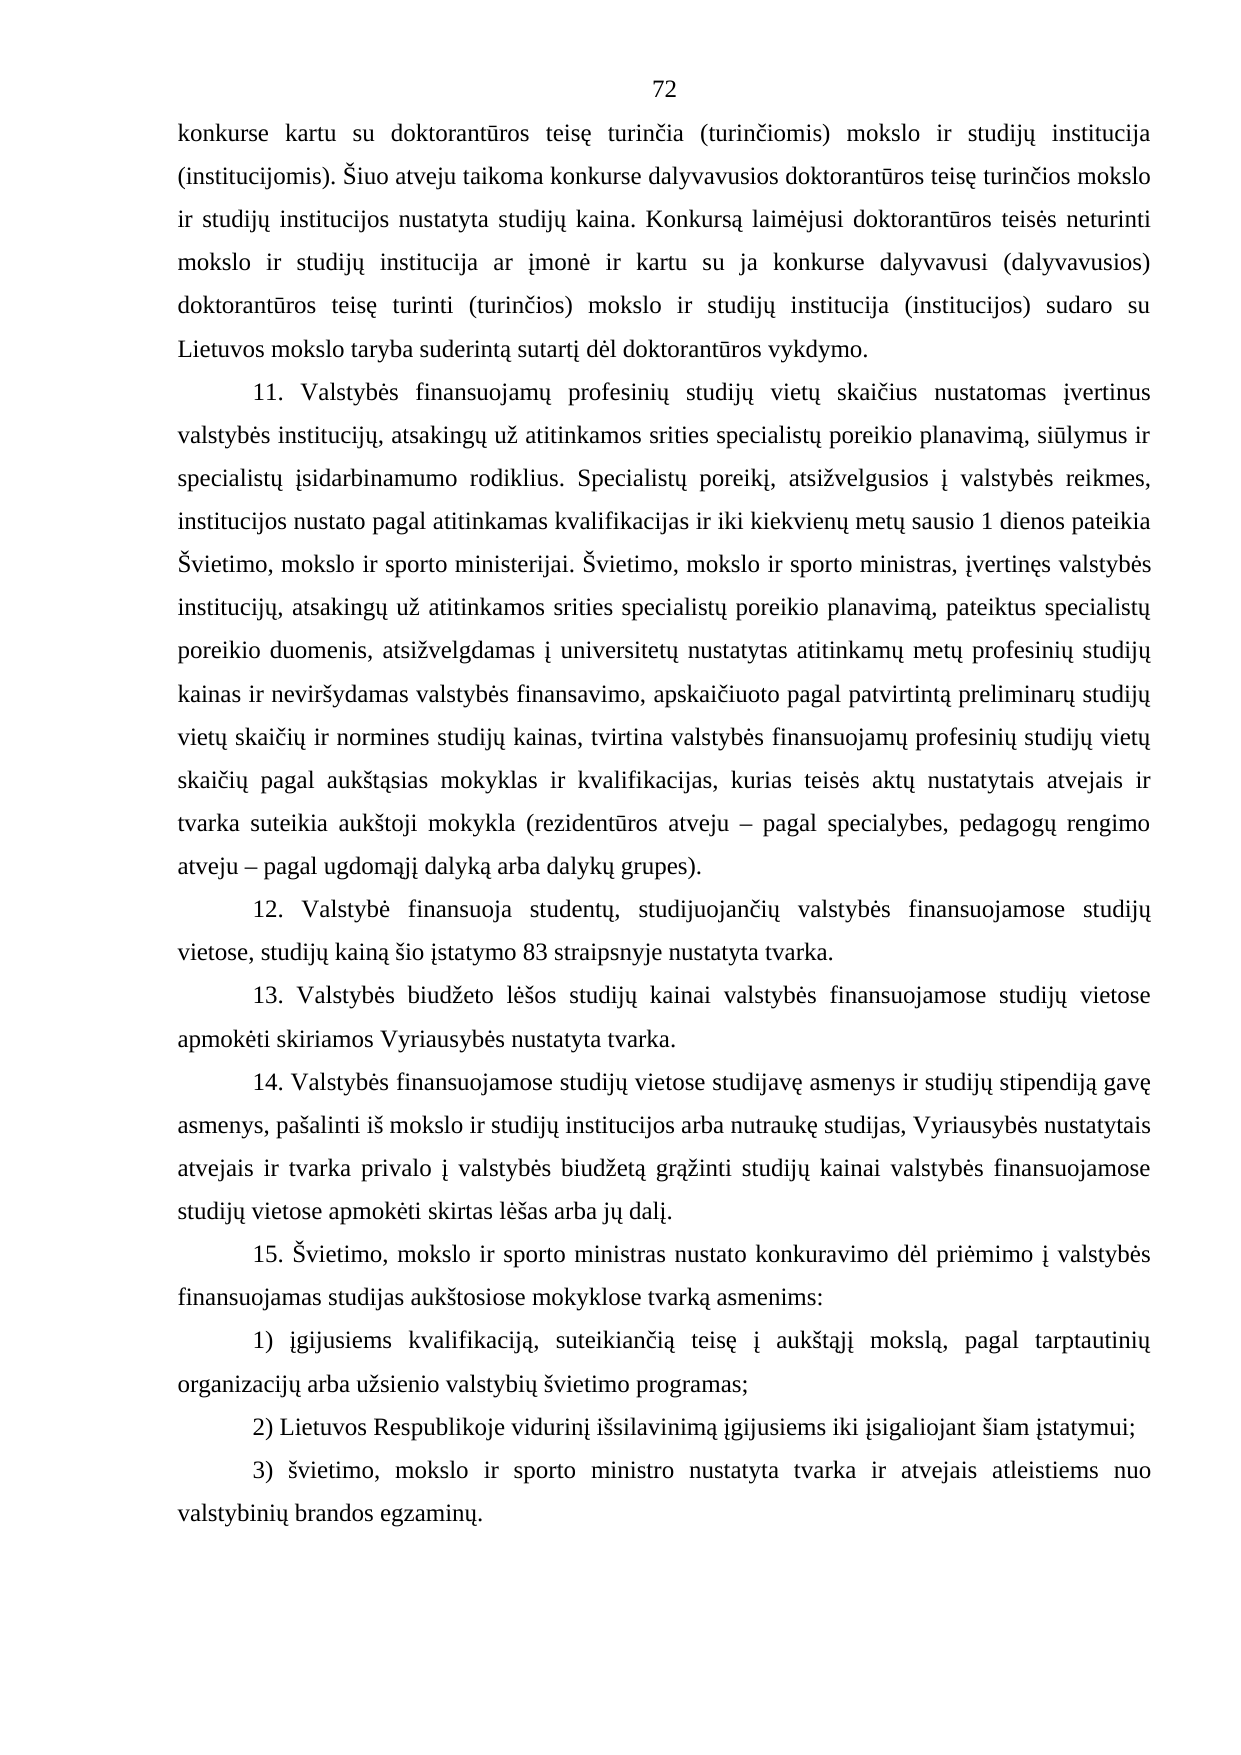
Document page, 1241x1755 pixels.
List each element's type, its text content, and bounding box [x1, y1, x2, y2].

text 12. Valstybė finansuoja studentų, studijuojančių valstybės finansuojamose studijų vietose, studijų kainą šio įstatymo 83 straipsnyje nustatyta tvarka. [177, 894, 1152, 966]
text 1) įgijusiems kvalifikaciją, suteikiančią teisę į aukštąjį mokslą, pagal tarptautinių organizacijų arba užsienio valstybių švietimo programas; [177, 1326, 1152, 1397]
text 11. Valstybės finansuojamų profesinių studijų vietų skaičius nustatomas įvertinus valstybės institucijų, atsakingų už atitinkamos srities specialistų poreikio planavimą, siūlymus ir specialistų įsidarbinamumo rodiklius. Specialistų poreikį, atsižvelgusios į valstybės reikmes, institucijos nustato pagal atitinkamas kvalifikacijas ir iki kiekvienų metų sausio 1 dienos pateikia Švietimo, mokslo ir sporto ministerijai. Švietimo, mokslo ir sporto ministras, įvertinęs valstybės institucijų, atsakingų už atitinkamos srities specialistų poreikio planavimą, pateiktus specialistų poreikio duomenis, atsižvelgdamas į universitetų nustatytas atitinkamų metų profesinių studijų kainas ir neviršydamas valstybės finansavimo, apskaičiuoto pagal patvirtintą preliminarų studijų vietų skaičių ir normines studijų kainas, tvirtina valstybės finansuojamų profesinių studijų vietų skaičių pagal aukštąsias mokyklas ir kvalifikacijas, kurias teisės aktų nustatytais atvejais ir tvarka suteikia aukštoji mokykla (rezidentūros atveju – pagal specialybes, pedagogų rengimo atveju – pagal ugdomąjį dalyką arba dalykų grupes). [177, 377, 1152, 880]
text 15. Švietimo, mokslo ir sporto ministras nustato konkuravimo dėl priėmimo į valstybės finansuojamas studijas aukštosiose mokyklose tvarką asmenims: [177, 1239, 1152, 1311]
text 14. Valstybės finansuojamose studijų vietose studijavę asmenys ir studijų stipendiją gavę asmenys, pašalinti iš mokslo ir studijų institucijos arba nutraukę studijas, Vyriausybės nustatytais atvejais ir tvarka privalo į valstybės biudžetą grąžinti studijų kainai valstybės finansuojamose studijų vietose apmokėti skirtas lėšas arba jų dalį. [177, 1067, 1152, 1225]
text 13. Valstybės biudžeto lėšos studijų kainai valstybės finansuojamose studijų vietose apmokėti skiriamos Vyriausybės nustatyta tvarka. [177, 981, 1152, 1052]
text konkurse kartu su doktorantūros teisę turinčia (turinčiomis) mokslo ir studijų institucija (institucijomis). Šiuo atveju taikoma konkurse dalyvavusios doktorantūros teisę turinčios mokslo ir studijų institucijos nustatyta studijų kaina. Konkursą laimėjusi doktorantūros teisės neturinti mokslo ir studijų institucija ar įmonė ir kartu su ja konkurse dalyvavusi (dalyvavusios) doktorantūros teisę turinti (turinčios) mokslo ir studijų institucija (institucijos) sudaro su Lietuvos mokslo taryba suderintą sutartį dėl doktorantūros vykdymo. [177, 118, 1152, 362]
text 2) Lietuvos Respublikoje vidurinį išsilavinimą įgijusiems iki įsigaliojant šiam įstatymui; [177, 1412, 1152, 1441]
text 3) švietimo, mokslo ir sporto ministro nustatyta tvarka ir atvejais atleistiems nuo valstybinių brandos egzaminų. [177, 1455, 1152, 1527]
